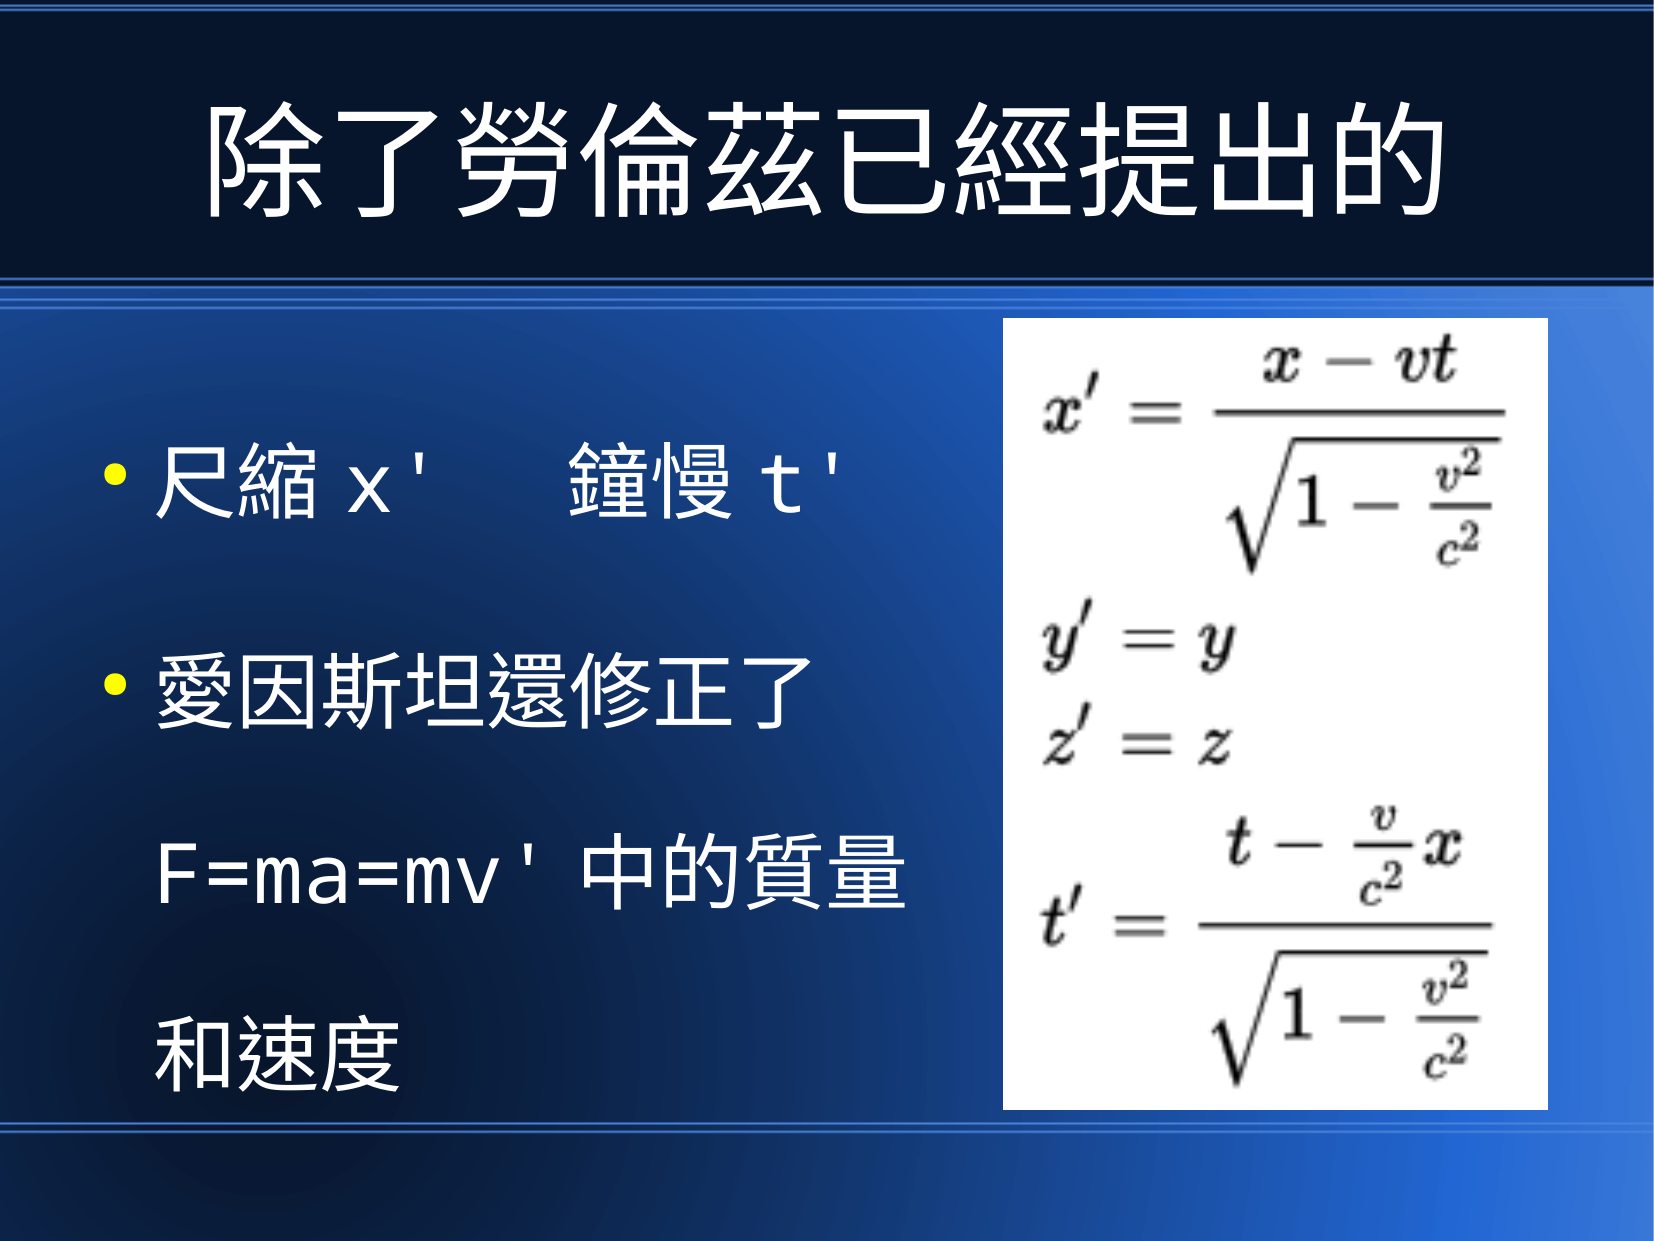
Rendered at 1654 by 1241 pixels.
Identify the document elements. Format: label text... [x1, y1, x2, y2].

title 除了勞倫茲已經提出的 [82, 49, 1571, 257]
picture [0, 0, 1654, 1241]
list 尺縮x' 鐘慢t' 愛因斯坦還修正了F=ma=mv'中的質量 和速度 [82, 355, 1063, 1241]
